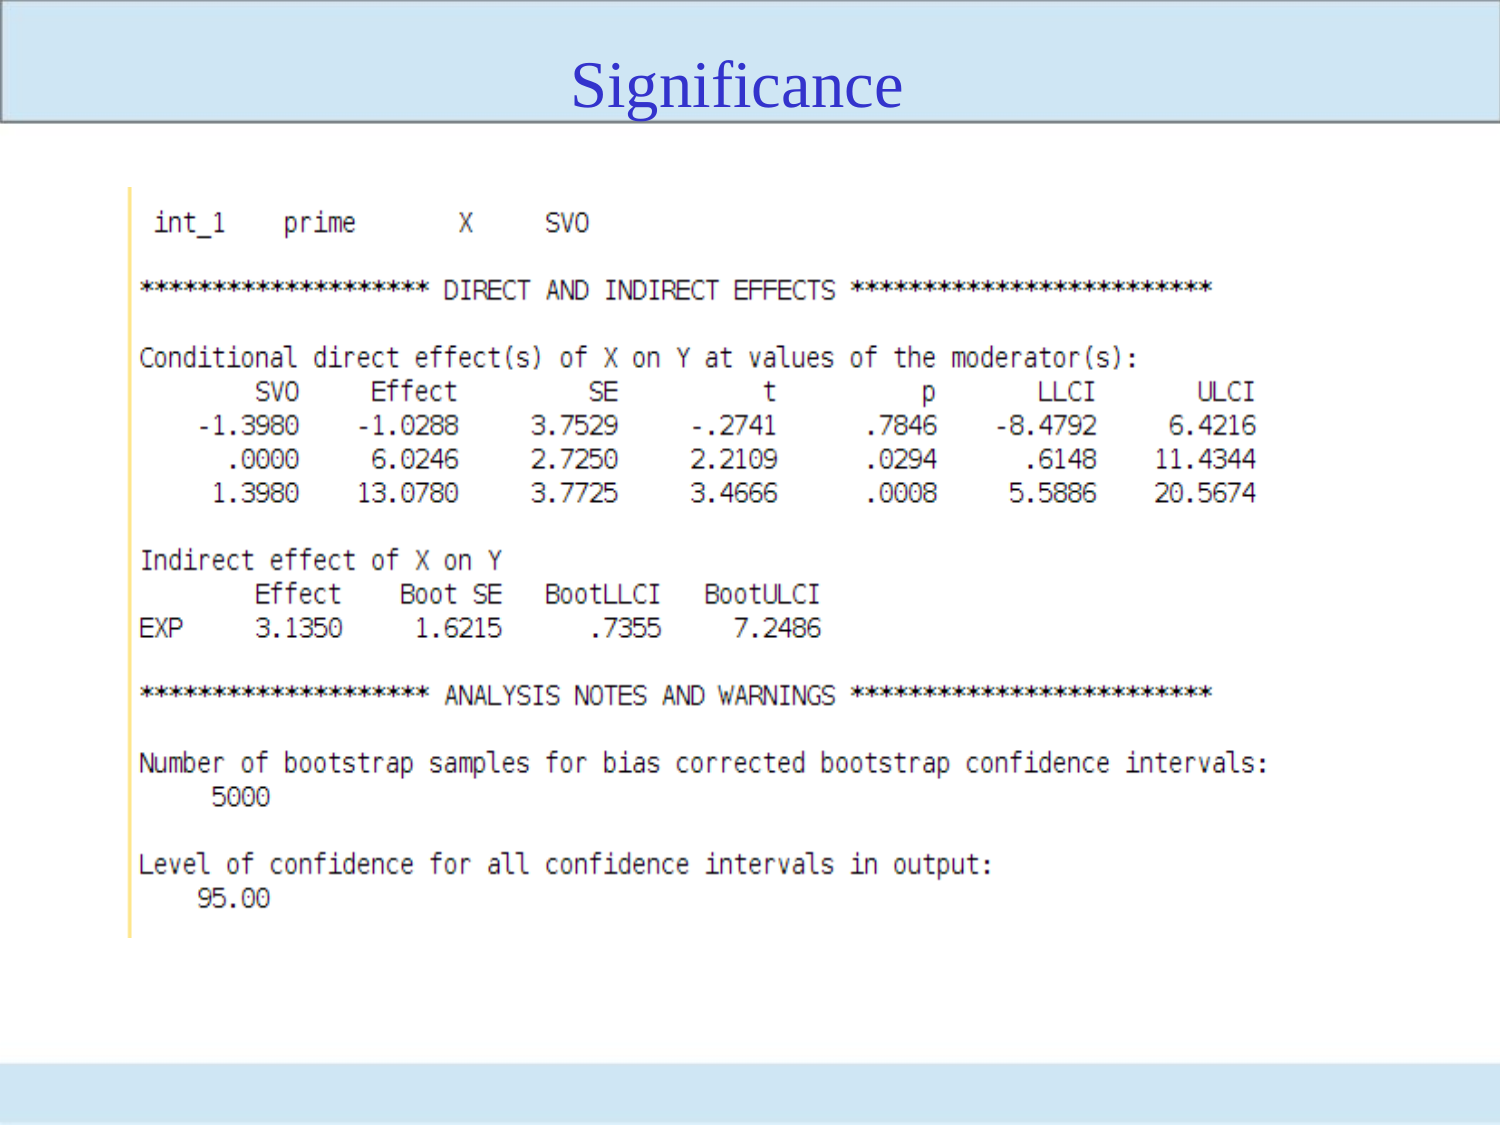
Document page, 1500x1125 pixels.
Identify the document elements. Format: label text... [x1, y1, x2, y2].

title Significance [99, 0, 1375, 163]
picture [0, 0, 1500, 1125]
